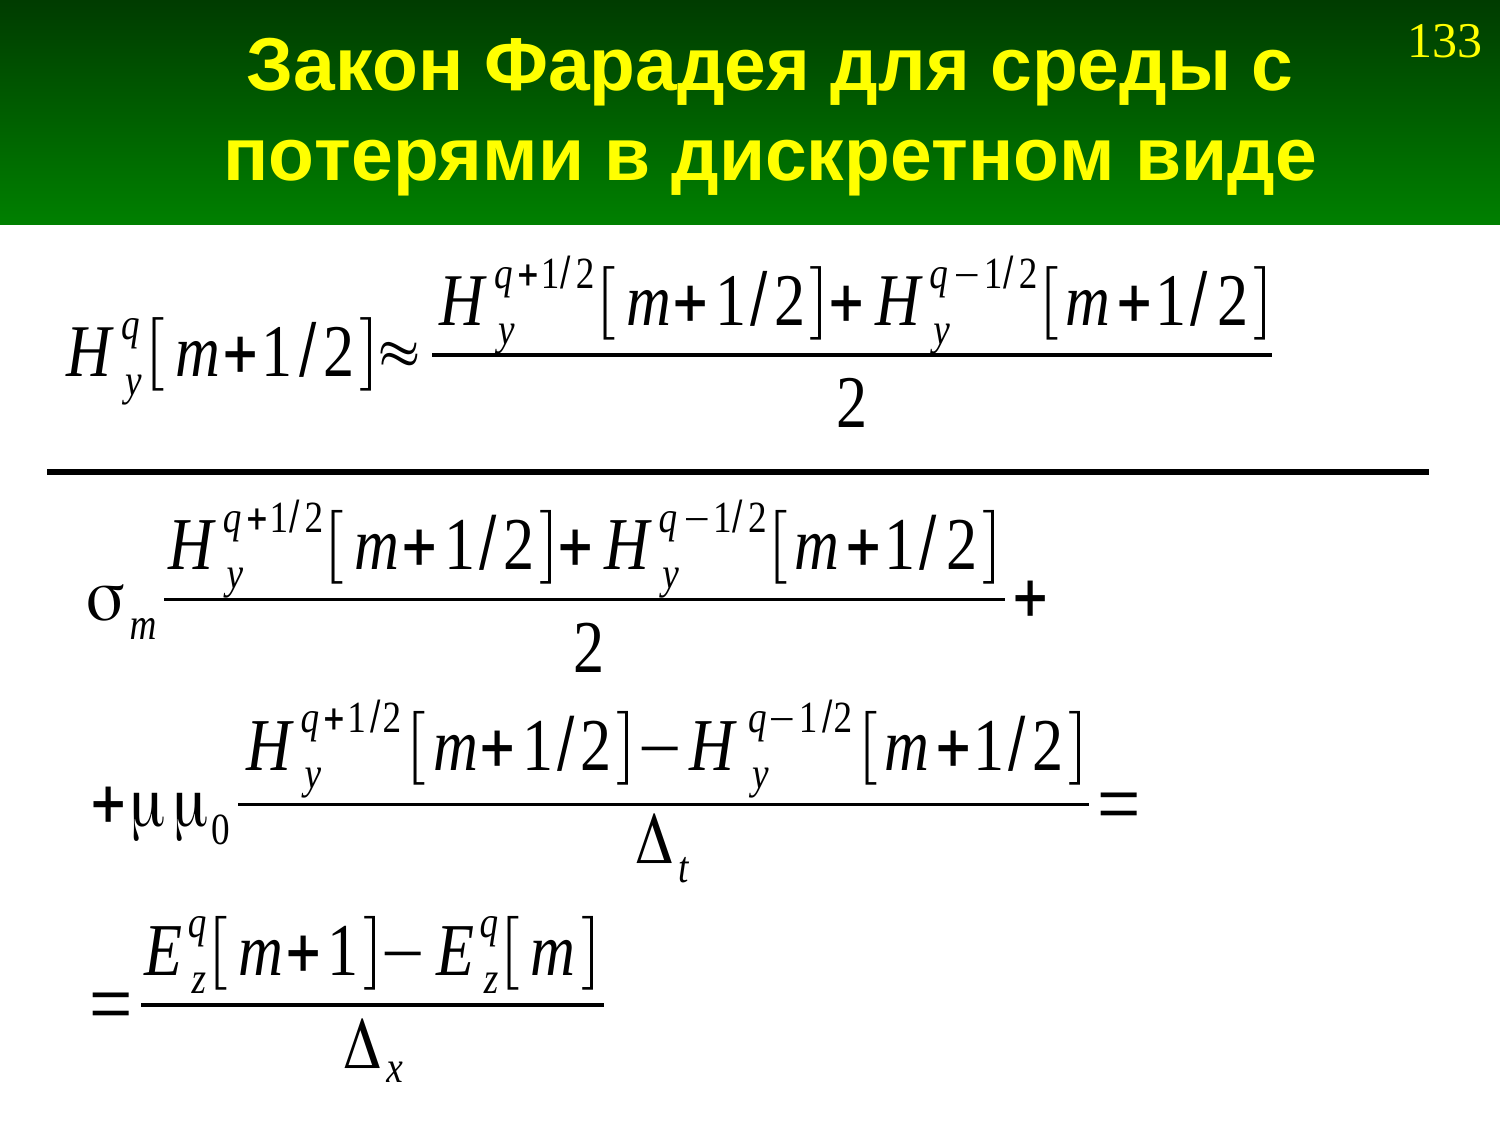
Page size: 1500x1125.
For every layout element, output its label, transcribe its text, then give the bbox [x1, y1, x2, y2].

chart [47, 246, 1289, 447]
chart [71, 490, 1160, 1095]
title Закон Фарадея для среды с потерями в дискретном виде [100, 7, 1441, 204]
